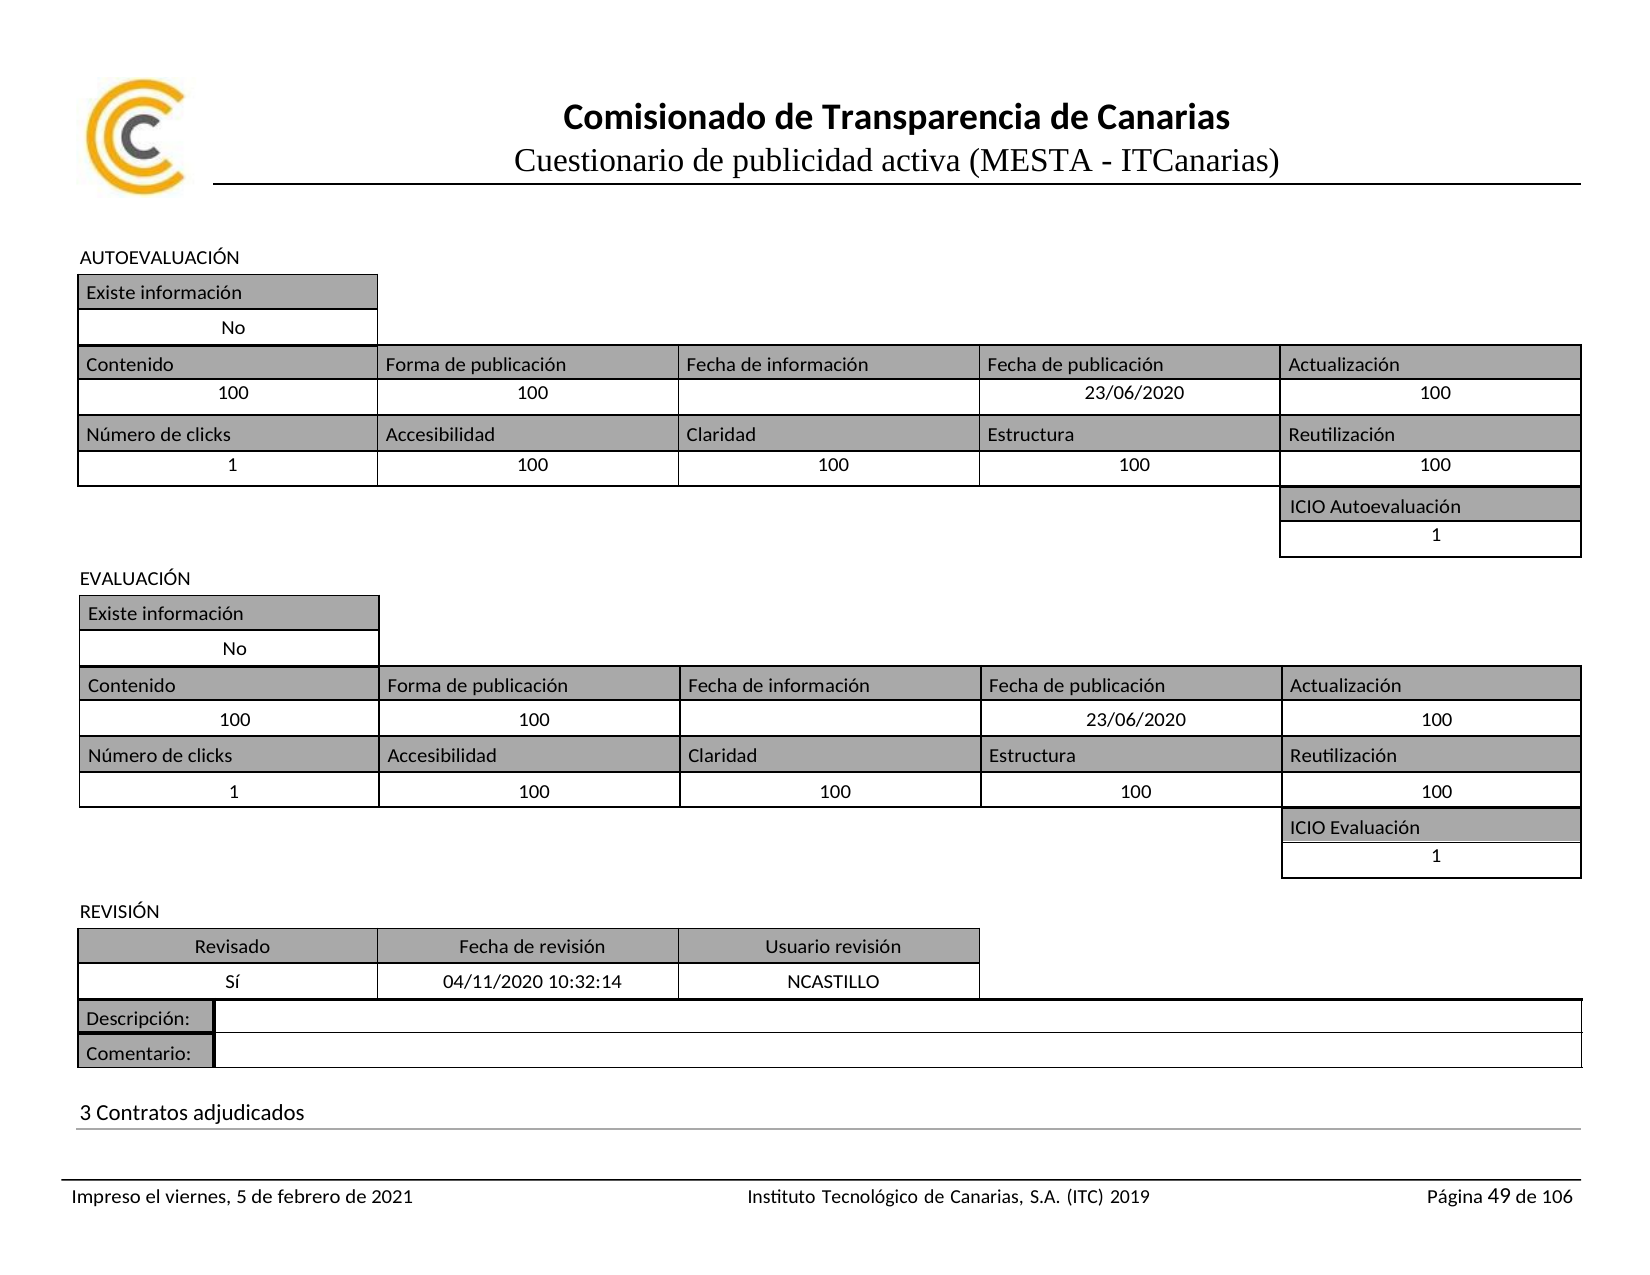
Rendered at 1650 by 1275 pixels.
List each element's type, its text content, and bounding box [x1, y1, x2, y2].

table_cell 100 [1283, 701, 1580, 735]
table_cell ICIO Evaluación [1283, 809, 1580, 841]
table_cell 100 [1281, 452, 1580, 485]
text EVALUACIÓN [79, 567, 1594, 591]
table_cell Claridad [679, 416, 979, 450]
table_cell [216, 1033, 1581, 1067]
table_cell Contenido [80, 668, 378, 699]
table_cell Sí [79, 964, 377, 998]
table_cell [80, 808, 1281, 877]
table_header [980, 928, 1582, 998]
table_cell Fecha de información [681, 667, 980, 699]
table_cell 04/11/2020 10:32:14 [378, 964, 678, 998]
table_cell Reutilización [1281, 416, 1580, 450]
table_header Existe información [80, 596, 378, 629]
table_cell Comentario: [79, 1035, 212, 1067]
text REVISIÓN [79, 899, 1594, 924]
table_cell [681, 701, 980, 735]
table_cell Actualización [1281, 346, 1580, 378]
table_cell Contenido [79, 347, 377, 378]
table_cell Forma de publicación [378, 346, 678, 378]
table_cell 100 [1283, 773, 1580, 806]
table_cell Fecha de publicación [982, 667, 1281, 699]
table_cell Fecha de publicación [980, 346, 1279, 378]
table_cell [216, 1001, 1581, 1031]
table_header Fecha de revisión [378, 929, 678, 962]
table_cell Número de clicks [79, 416, 377, 450]
table_cell 1 [79, 452, 377, 485]
table_cell 100 [1281, 380, 1580, 414]
table_cell 100 [79, 380, 377, 414]
table_cell 23/06/2020 [982, 701, 1281, 735]
table_cell [78, 487, 1279, 556]
table_cell ICIO Autoevaluación [1281, 488, 1580, 520]
table_cell [679, 380, 979, 414]
table_header [378, 274, 1581, 344]
table_cell Descripción: [79, 1001, 212, 1031]
table_cell Actualización [1283, 667, 1580, 699]
table_cell NCASTILLO [679, 964, 979, 998]
list Contratos adjudicados [79, 1098, 1594, 1126]
text AUTOEVALUACIÓN [79, 245, 1594, 269]
table_cell Forma de publicación [380, 667, 679, 699]
table_cell 100 [378, 452, 678, 485]
table_cell 100 [982, 773, 1281, 806]
table_cell Accesibilidad [380, 737, 679, 771]
table_cell 23/06/2020 [980, 380, 1279, 414]
table_cell 1 [1281, 522, 1580, 556]
table_cell Reutilización [1283, 737, 1580, 771]
table_cell 100 [80, 701, 378, 735]
table_cell 1 [1283, 843, 1580, 877]
table_cell Fecha de información [679, 346, 979, 378]
table_cell 100 [378, 380, 678, 414]
table_cell 100 [980, 452, 1279, 485]
table_cell 100 [380, 773, 679, 806]
table_cell Claridad [681, 737, 980, 771]
table_header Usuario revisión [679, 929, 979, 962]
table_cell Estructura [980, 416, 1279, 450]
table_cell Estructura [982, 737, 1281, 771]
table_header Revisado [79, 929, 377, 962]
table_header Existe información [79, 275, 377, 308]
table_cell 1 [80, 773, 378, 806]
table_cell Accesibilidad [378, 416, 678, 450]
table_cell 100 [681, 773, 980, 806]
table_header [380, 595, 1581, 665]
table_cell 100 [679, 452, 979, 485]
table_cell No [80, 631, 378, 665]
table_cell No [79, 310, 377, 344]
table_cell 100 [380, 701, 679, 735]
table_cell Número de clicks [80, 737, 378, 771]
